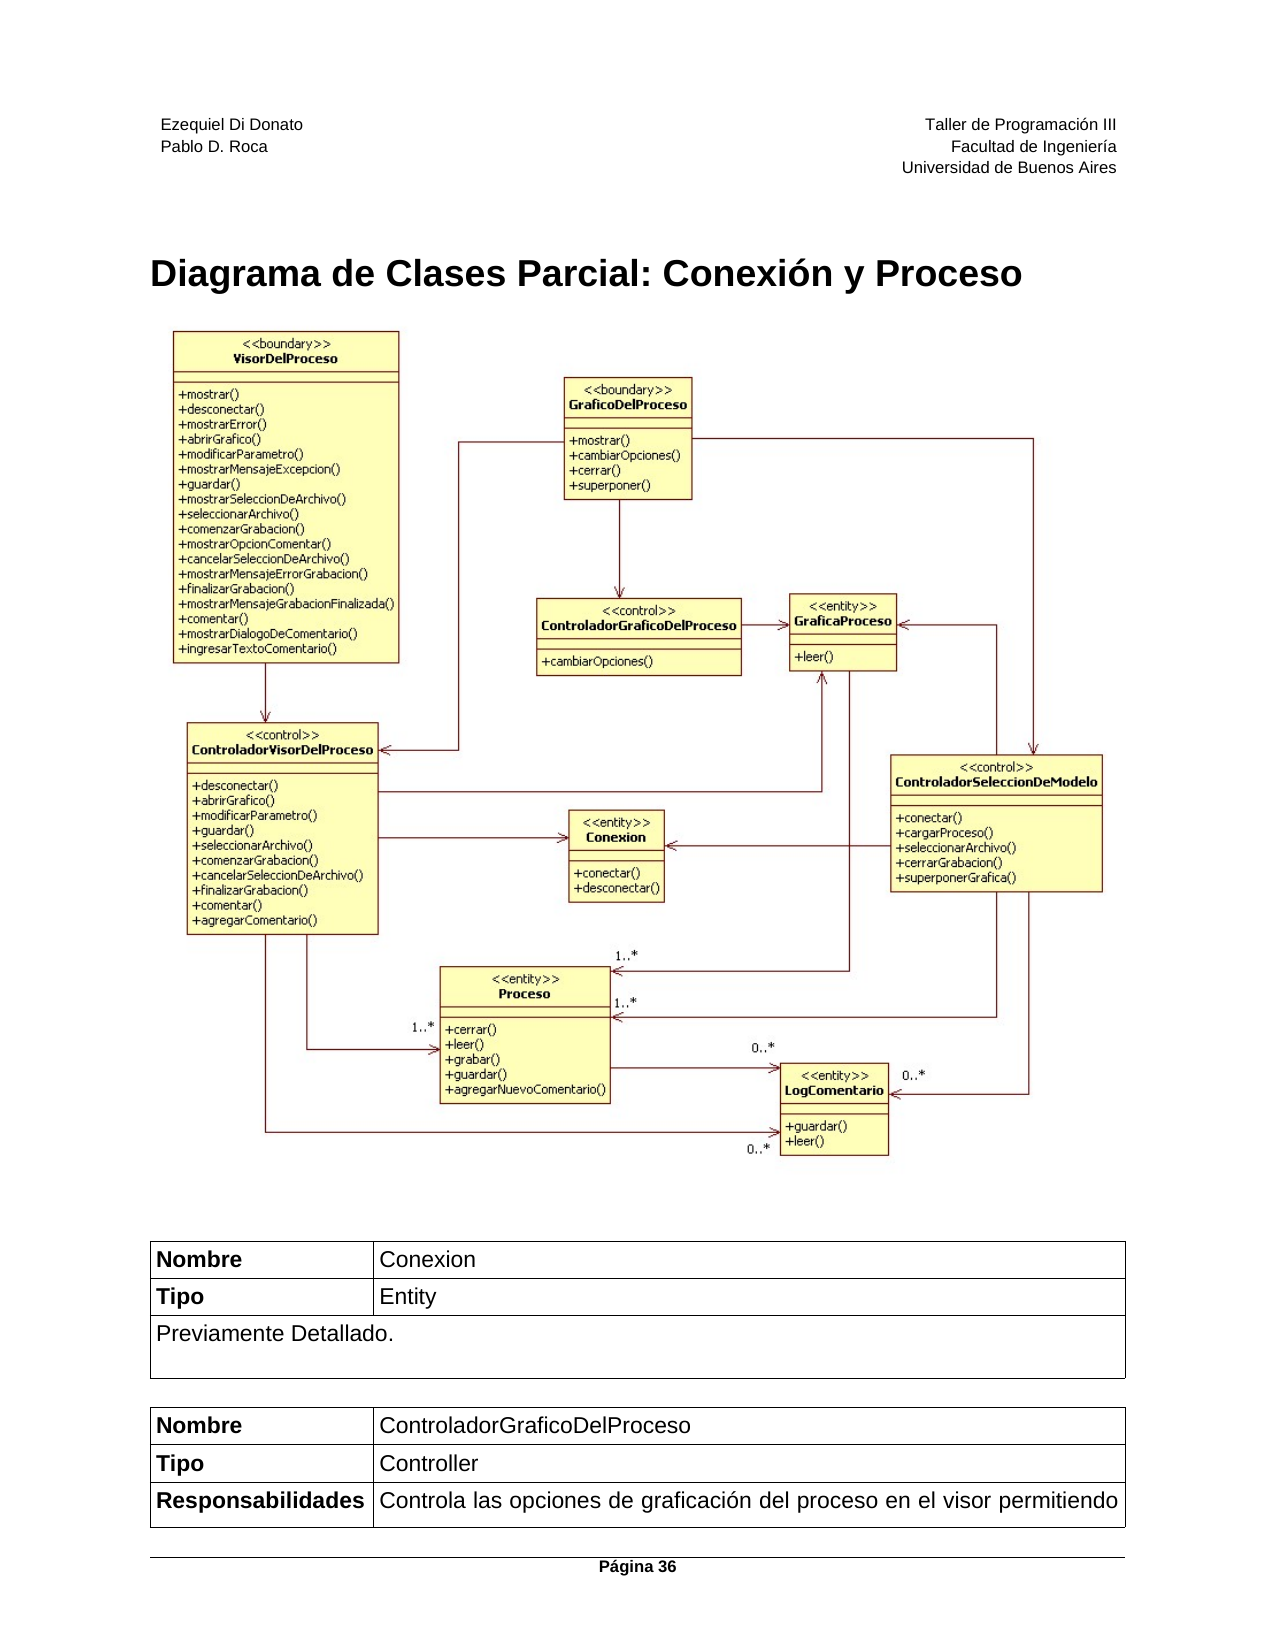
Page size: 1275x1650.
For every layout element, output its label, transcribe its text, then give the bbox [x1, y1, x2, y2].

table_cell Controla las opciones de graficación del proceso en el visor permitiendo [374, 1483, 1125, 1527]
table_cell Entity [374, 1279, 1125, 1315]
table_header Nombre [151, 1408, 373, 1444]
subtitle Diagrama de Clases Parcial: Conexión y Proceso [150, 253, 1125, 294]
table_header Nombre [151, 1242, 373, 1278]
table_cell Controller [374, 1445, 1125, 1482]
table_header ControladorGraficoDelProceso [374, 1408, 1125, 1444]
table_cell Responsabilidades [151, 1483, 373, 1527]
picture [150, 309, 1125, 1179]
table_cell Tipo [151, 1279, 373, 1315]
table_cell Previamente Detallado. [151, 1316, 1125, 1378]
table_cell Tipo [151, 1445, 373, 1482]
table_header Conexion [374, 1242, 1125, 1278]
